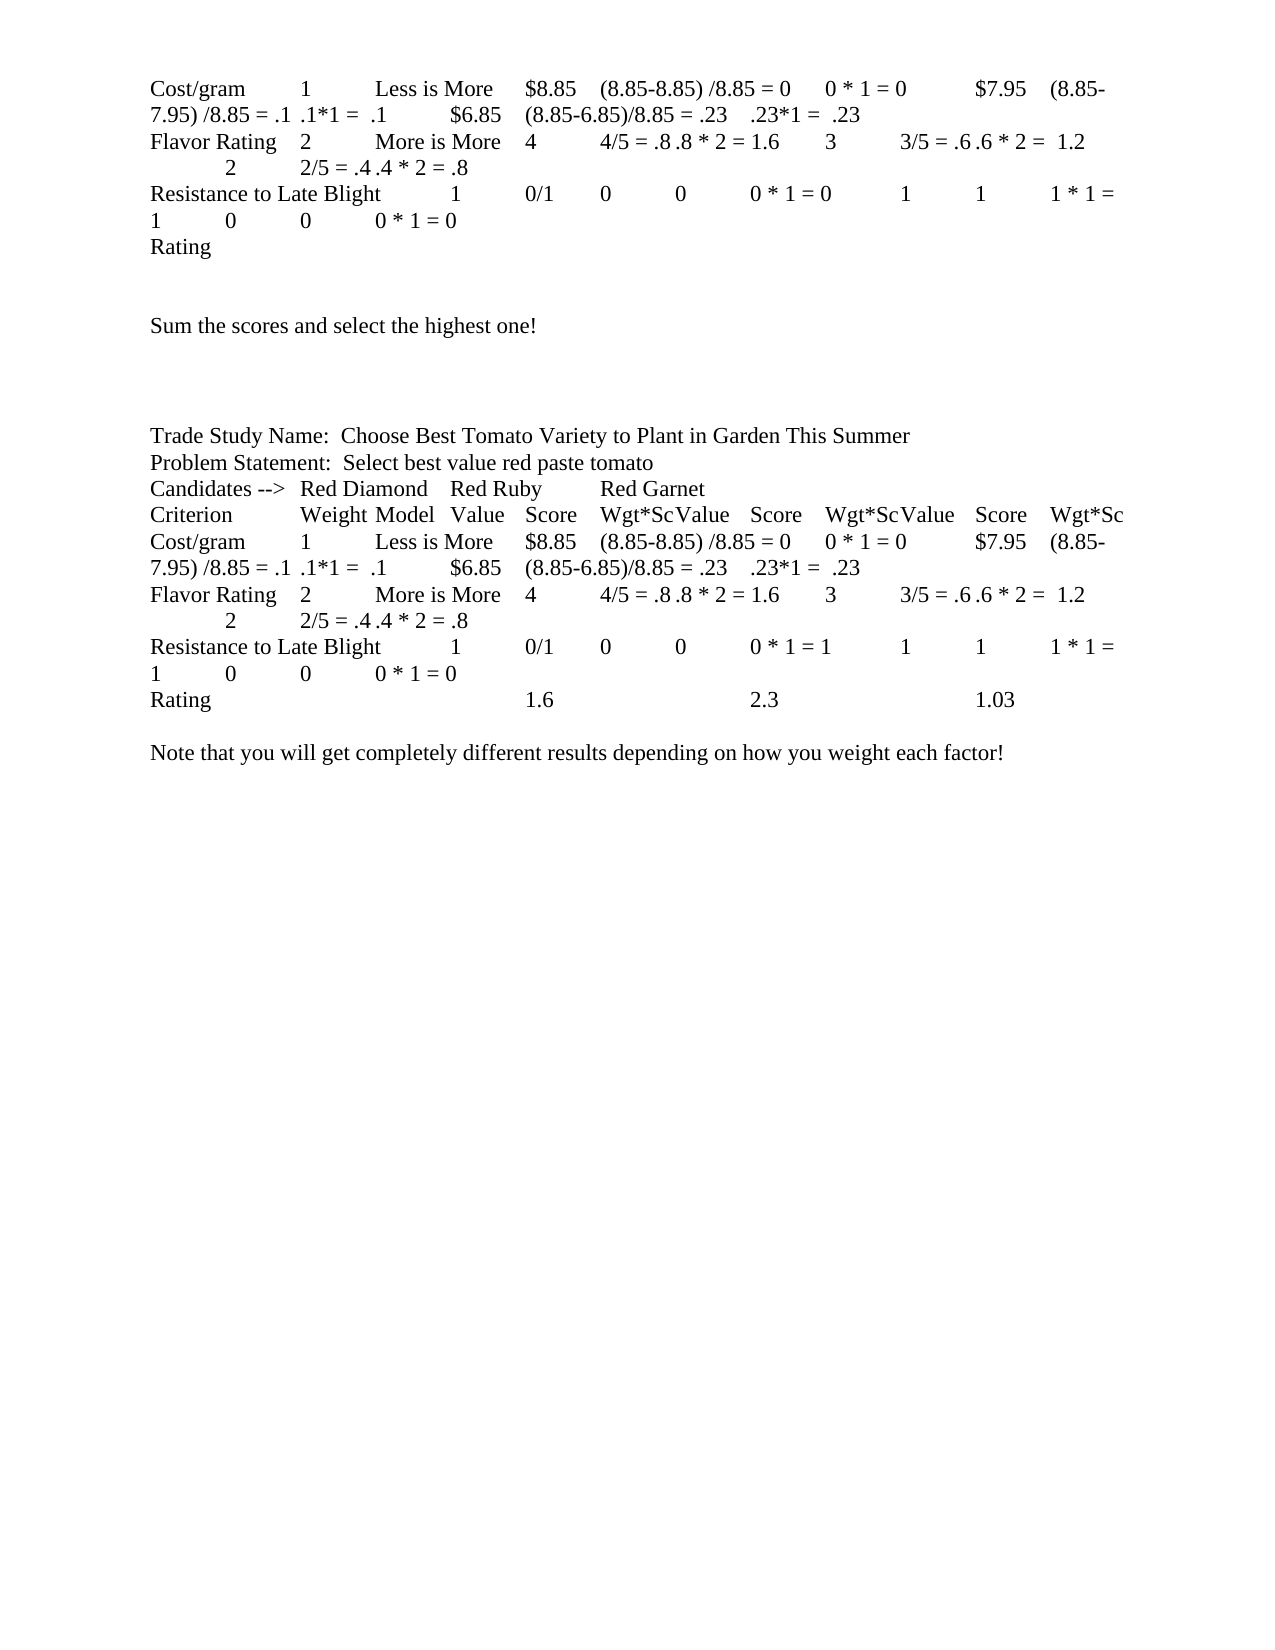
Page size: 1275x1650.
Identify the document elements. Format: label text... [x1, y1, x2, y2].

text Note that you will get completely different results depending on how you weight each factor! [150, 739, 1125, 765]
text Candidates --> Red Diamond Red Ruby Red Garnet [150, 475, 1125, 502]
text Cost/gram 1 Less is More $8.85 (8.85-8.85) /8.85 = 0 0 * 1 = 0 $7.95 (8.85-7.95) /8.85 = .1 .1*1 = .1 $6.85 (8.85-6.85)/8.85 = .23 .23*1 = .23 [150, 75, 1125, 128]
text Sum the scores and select the highest one! [150, 312, 1125, 338]
text Problem Statement: Select best value red paste tomato [150, 449, 1125, 475]
text Resistance to Late Blight 1 0/1 0 0 0 * 1 = 1 1 1 1 * 1 = 1 0 0 0 * 1 = 0 [150, 633, 1125, 686]
text Resistance to Late Blight 1 0/1 0 0 0 * 1 = 0 1 1 1 * 1 = 1 0 0 0 * 1 = 0 [150, 180, 1125, 233]
text Flavor Rating 2 More is More 4 4/5 = .8 .8 * 2 = 1.6 3 3/5 = .6 .6 * 2 = 1.2 2 2/5 = .4 .4 * 2 = .8 [150, 128, 1125, 180]
text Cost/gram 1 Less is More $8.85 (8.85-8.85) /8.85 = 0 0 * 1 = 0 $7.95 (8.85-7.95) /8.85 = .1 .1*1 = .1 $6.85 (8.85-6.85)/8.85 = .23 .23*1 = .23 [150, 528, 1125, 581]
text Rating [150, 233, 1125, 259]
text Rating 1.6 2.3 1.03 [150, 686, 1125, 712]
text Criterion Weight Model Value Score Wgt*Sc Value Score Wgt*Sc Value Score Wgt*Sc [150, 502, 1125, 528]
text Flavor Rating 2 More is More 4 4/5 = .8 .8 * 2 = 1.6 3 3/5 = .6 .6 * 2 = 1.2 2 2/5 = .4 .4 * 2 = .8 [150, 581, 1125, 633]
text Trade Study Name: Choose Best Tomato Variety to Plant in Garden This Summer [150, 422, 1125, 449]
